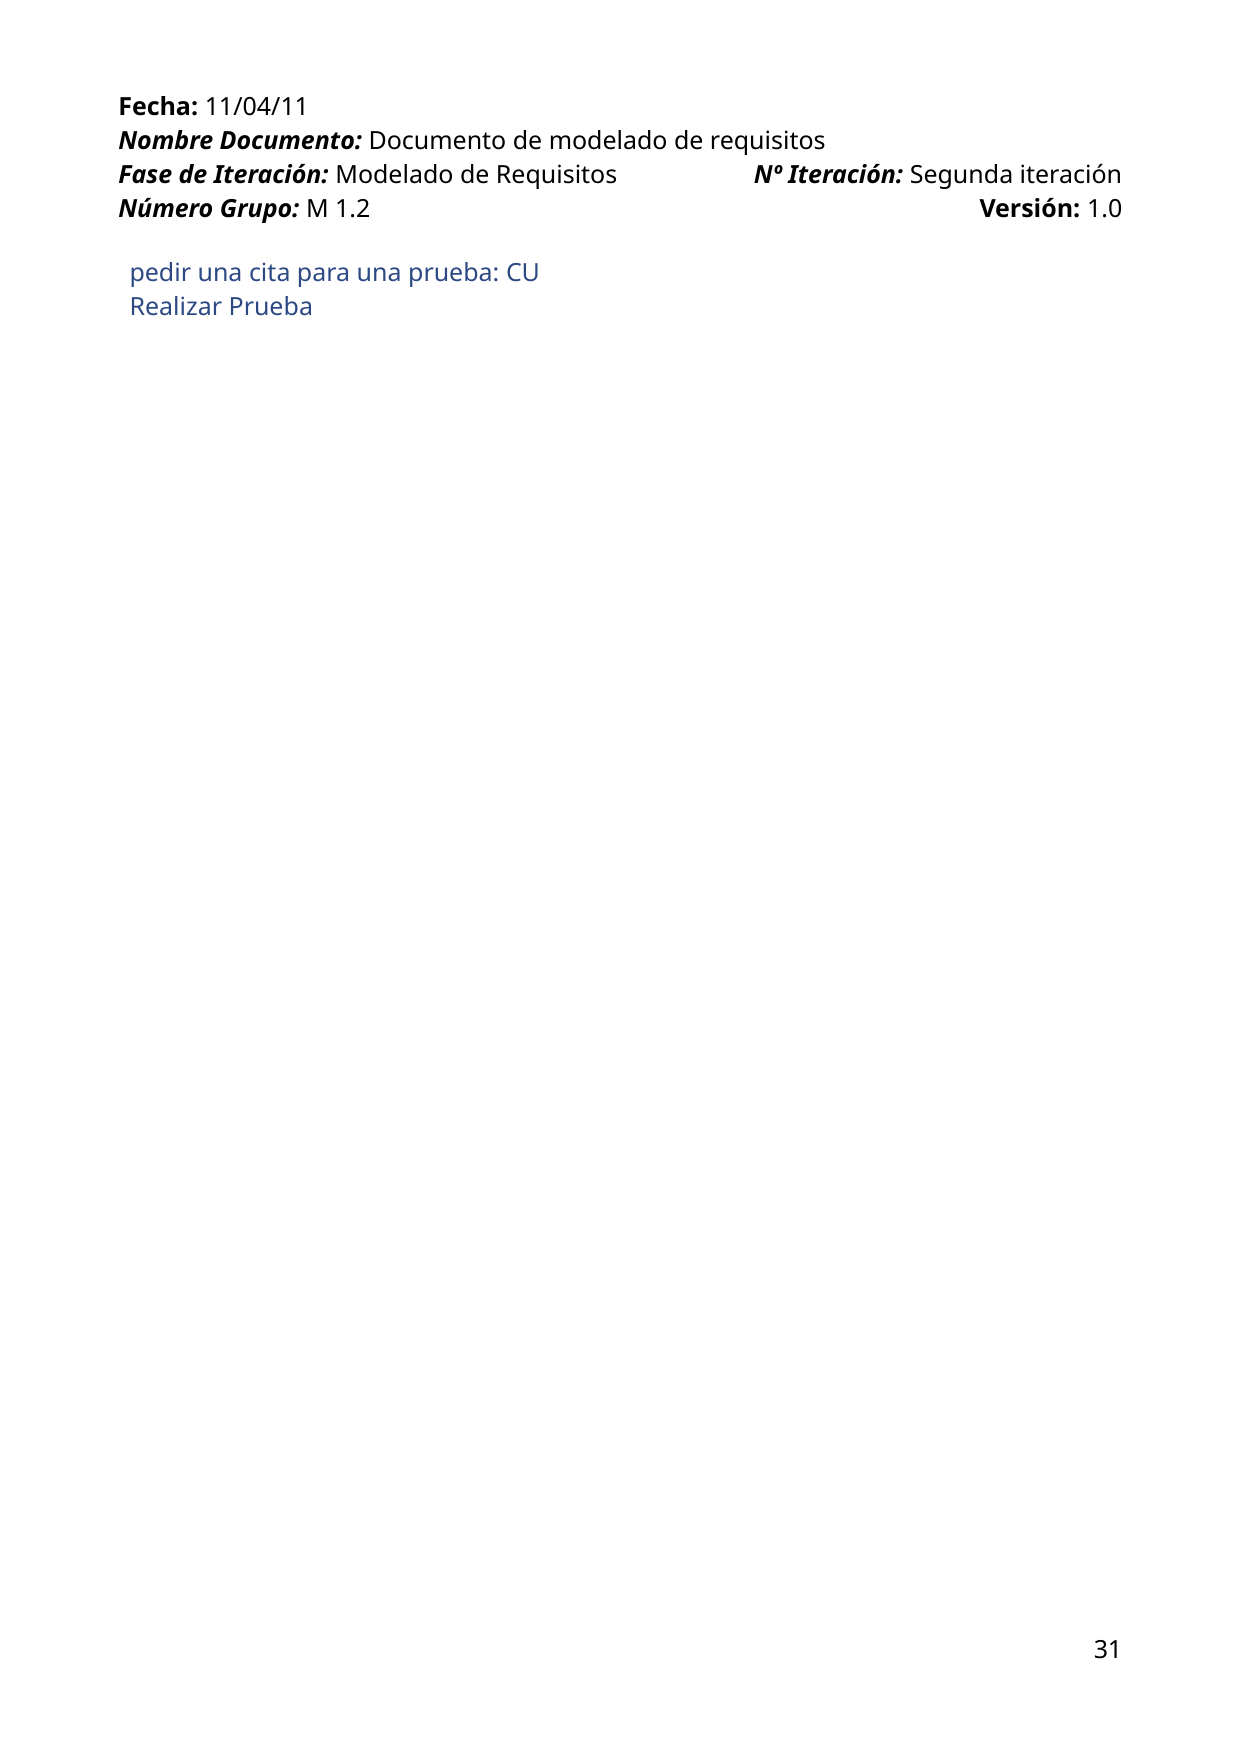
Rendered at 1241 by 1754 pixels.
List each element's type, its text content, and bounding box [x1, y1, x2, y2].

table_cell pedir una cita para una prueba: CU Realizar Prueba [118, 254, 562, 322]
table_cell [563, 254, 1005, 322]
